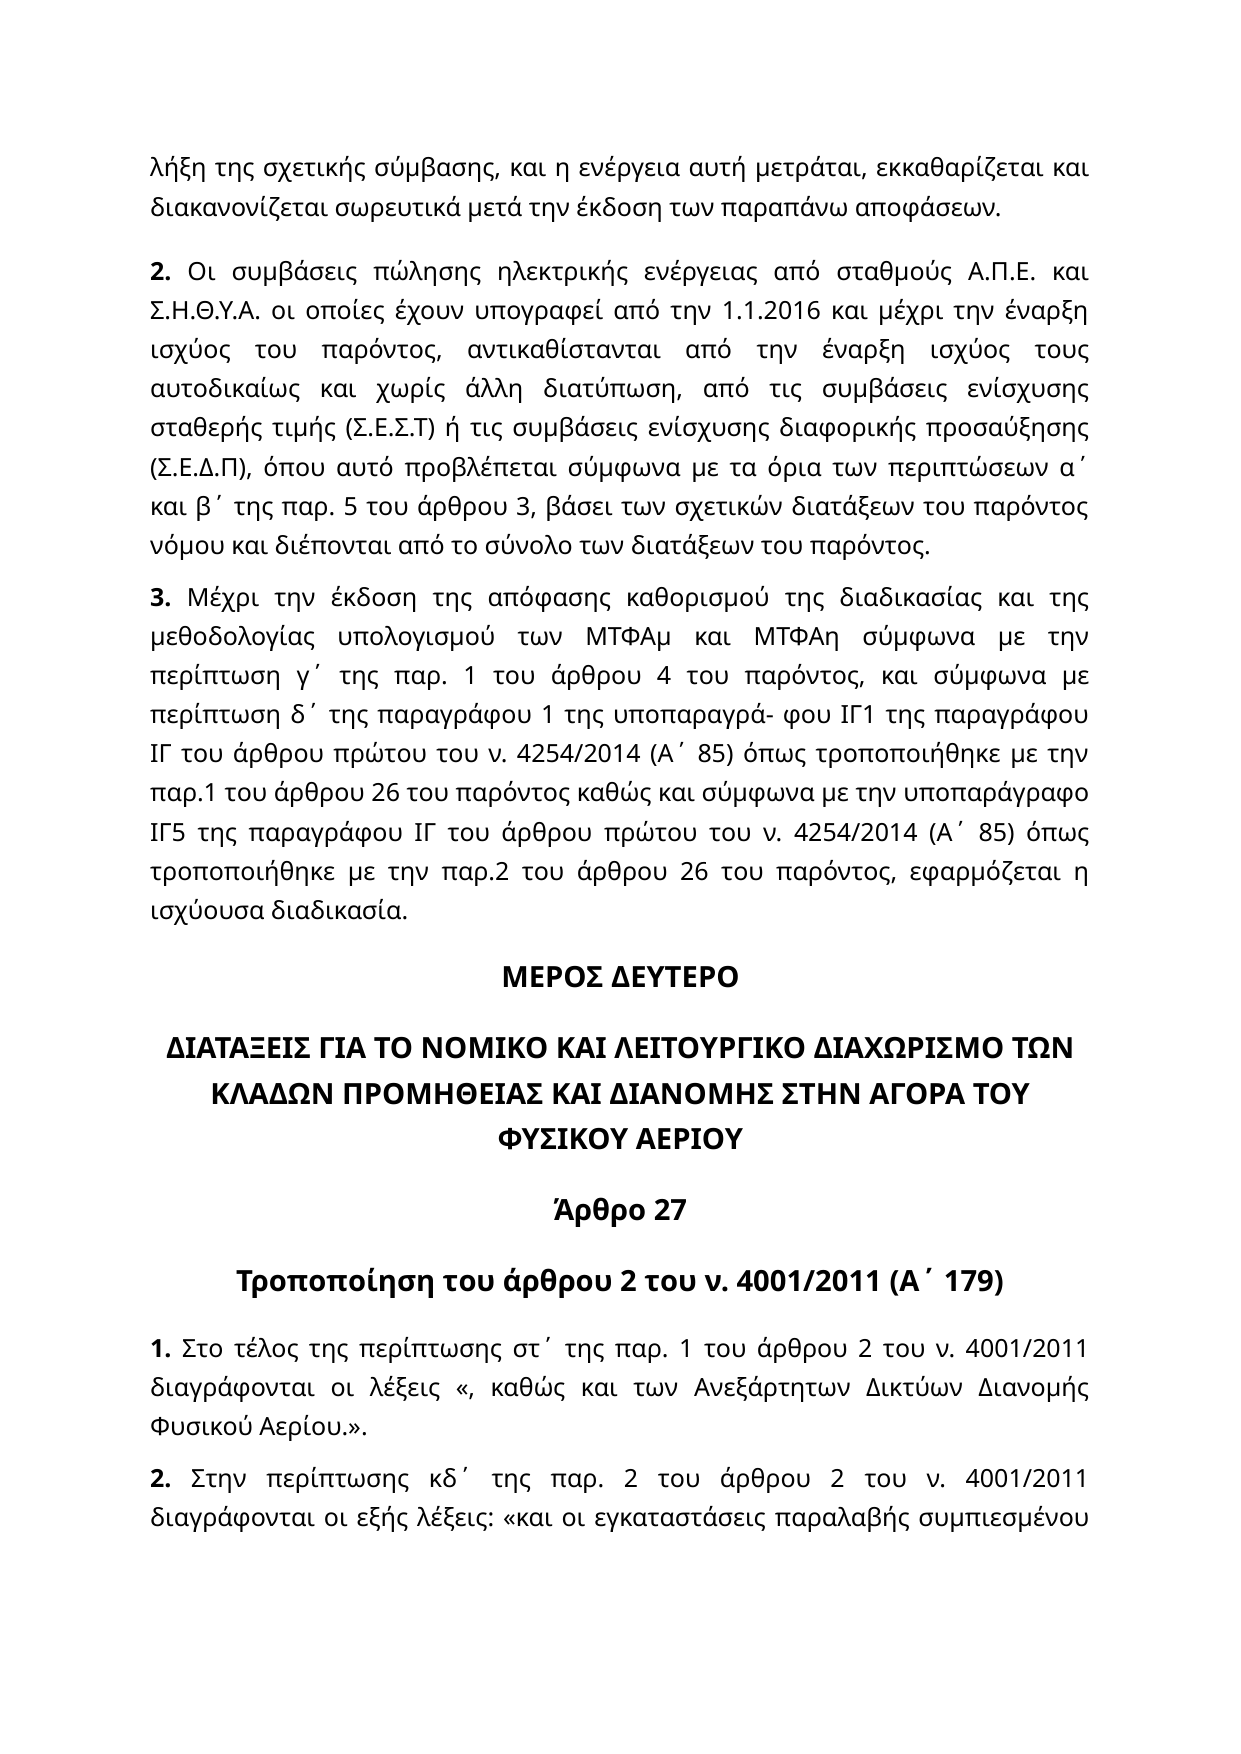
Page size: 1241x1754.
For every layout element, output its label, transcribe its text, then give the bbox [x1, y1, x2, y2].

subtitle Τροποποίηση του άρθρου 2 του ν. 4001/2011 (Α΄ 179) [150, 1260, 1090, 1299]
subtitle ΜΕΡΟΣ ΔΕΥΤΕΡΟ [150, 957, 1090, 996]
text λήξη της σχετικής σύμβασης, και η ενέργεια αυτή μετράται, εκκαθαρίζεται και διακανονίζεται σωρευτικά μετά την έκδοση των παραπάνω αποφάσεων. [150, 150, 1090, 223]
text 3. Μέχρι την έκδοση της απόφασης καθορισμού της διαδικασίας και της μεθοδολογίας υπολογισμού των ΜΤΦΑμ και ΜΤΦΑη σύμφωνα με την περίπτωση γ΄ της παρ. 1 του άρθρου 4 του παρόντος, και σύμφωνα με περίπτωση δ΄ της παραγράφου 1 της υποπαραγρά- φου ΙΓ1 της παραγράφου ΙΓ του άρθρου πρώτου του ν. 4254/2014 (A΄ 85) όπως τροποποιήθηκε με την παρ.1 του άρθρου 26 του παρόντος καθώς και σύμφωνα με την υποπαράγραφο ΙΓ5 της παραγράφου ΙΓ του άρθρου πρώτου του ν. 4254/2014 (A΄ 85) όπως τροποποιήθηκε με την παρ.2 του άρθρου 26 του παρόντος, εφαρμόζεται η ισχύουσα διαδικασία. [150, 579, 1090, 927]
text 2. Οι συμβάσεις πώλησης ηλεκτρικής ενέργειας από σταθμούς Α.Π.Ε. και Σ.Η.Θ.Υ.Α. οι οποίες έχουν υπογραφεί από την 1.1.2016 και μέχρι την έναρξη ισχύος του παρόντος, αντικαθίστανται από την έναρξη ισχύος τους αυτοδικαίως και χωρίς άλλη διατύπωση, από τις συμβάσεις ενίσχυσης σταθερής τιμής (Σ.Ε.Σ.Τ) ή τις συμβάσεις ενίσχυσης διαφορικής προσαύξησης (Σ.Ε.Δ.Π), όπου αυτό προβλέπεται σύμφωνα με τα όρια των περιπτώσεων α΄ και β΄ της παρ. 5 του άρθρου 3, βάσει των σχετικών διατάξεων του παρόντος νόμου και διέπονται από το σύνολο των διατάξεων του παρόντος. [150, 253, 1090, 562]
text 2. Στην περίπτωσης κδ΄ της παρ. 2 του άρθρου 2 του ν. 4001/2011 διαγράφονται οι εξής λέξεις: «και οι εγκαταστάσεις παραλαβής συμπιεσμένου [150, 1460, 1090, 1534]
subtitle ΔΙΑΤΑΞΕΙΣ ΓΙΑ ΤΟ ΝΟΜΙΚΟ ΚΑΙ ΛΕΙΤΟΥΡΓΙΚΟ ΔΙΑΧΩΡΙΣΜΟ ΤΩΝ ΚΛΑΔΩΝ ΠΡΟΜΗΘΕΙΑΣ ΚΑΙ ΔΙΑΝΟΜΗΣ ΣΤΗΝ ΑΓΟΡΑ ΤΟΥ ΦΥΣΙΚΟΥ ΑΕΡΙΟΥ [150, 1027, 1090, 1158]
text 1. Στο τέλος της περίπτωσης στ΄ της παρ. 1 του άρθρου 2 του ν. 4001/2011 διαγράφονται οι λέξεις «, καθώς και των Ανεξάρτητων Δικτύων Διανομής Φυσικού Αερίου.». [150, 1330, 1090, 1443]
subtitle Άρθρο 27 [150, 1189, 1090, 1229]
